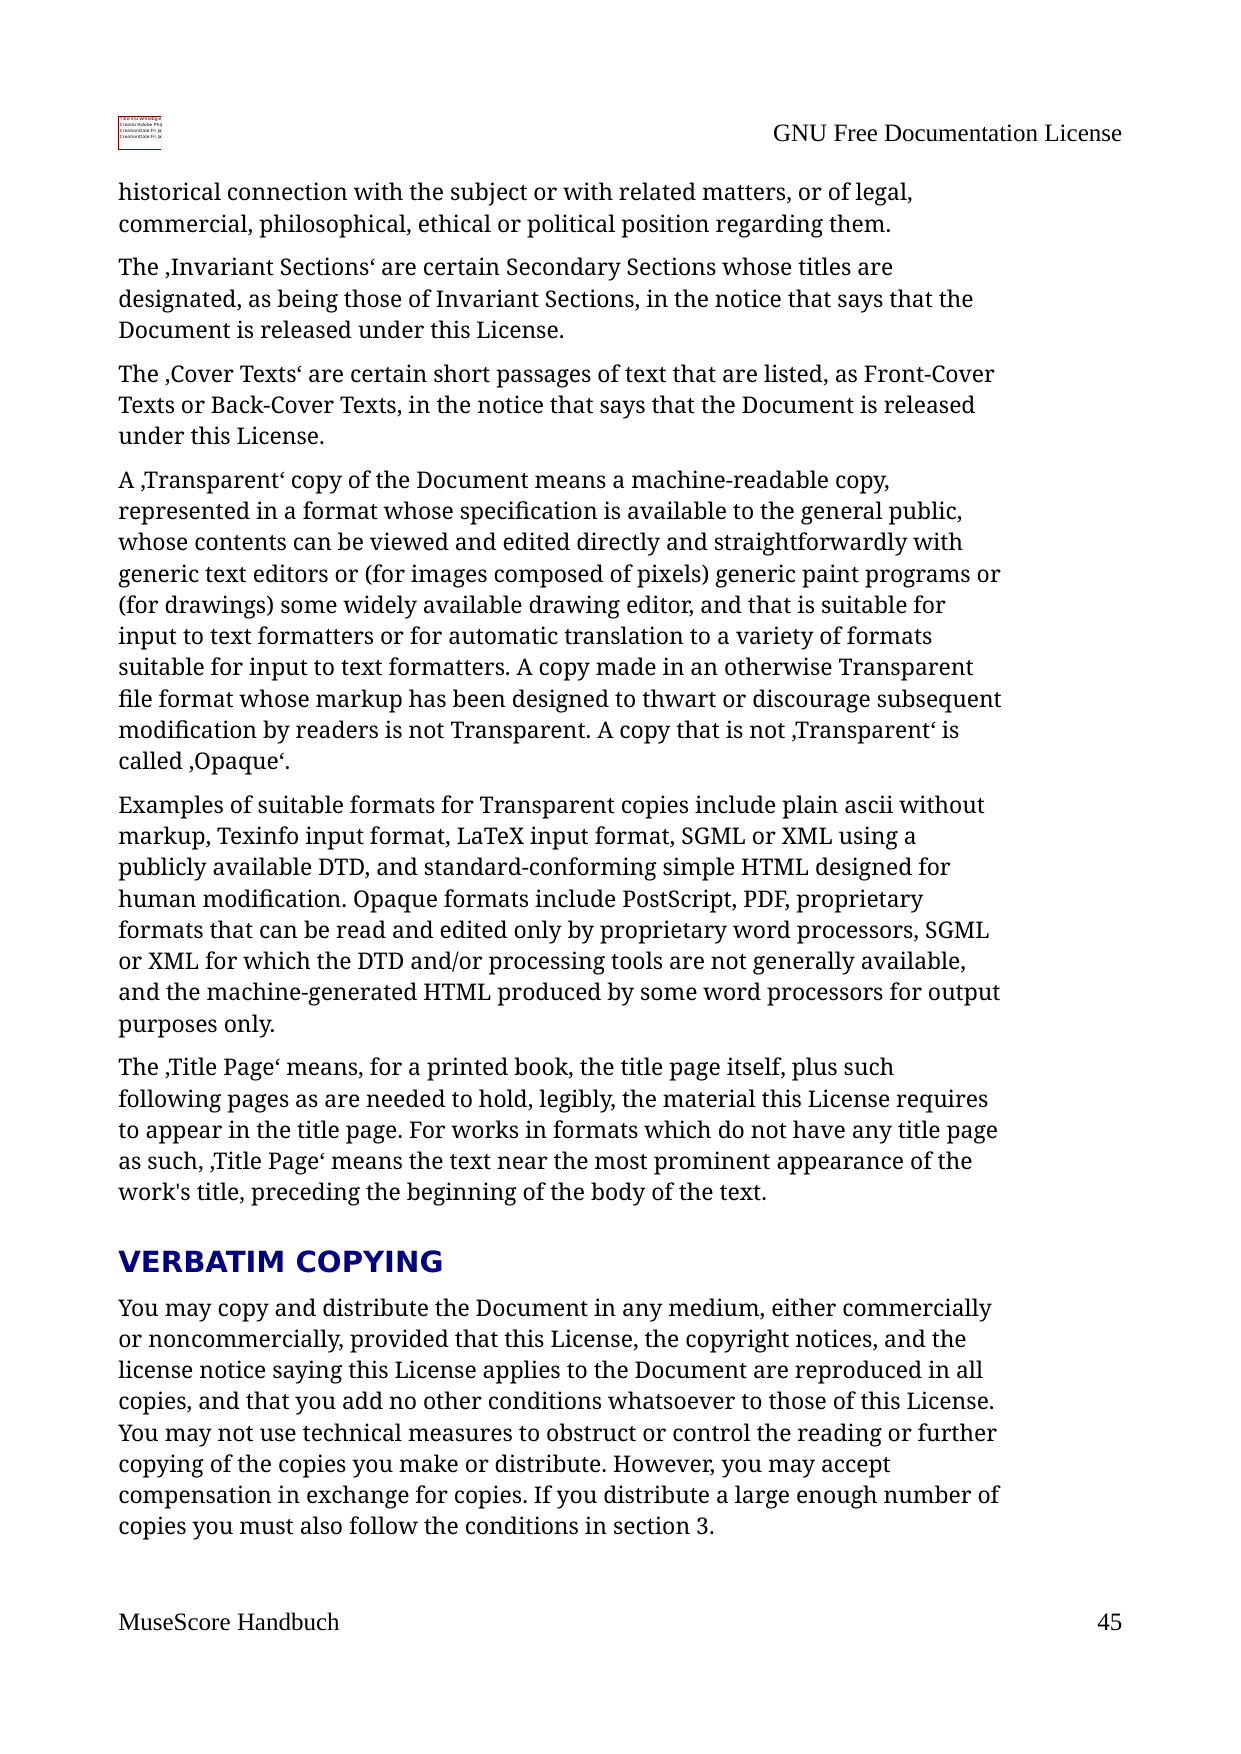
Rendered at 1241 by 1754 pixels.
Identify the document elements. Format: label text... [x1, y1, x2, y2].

subtitle VERBATIM COPYING [118, 1245, 1122, 1279]
text Examples of suitable formats for Transparent copies include plain ascii without markup, Texinfo input format, LaTeX input format, SGML or XML using a publicly available DTD, and standard-conforming simple HTML designed for human modification. Opaque formats include PostScript, PDF, proprietary formats that can be read and edited only by proprietary word processors, SGML or XML for which the DTD and/or processing tools are not generally available, and the machine-generated HTML produced by some word processors for output purposes only. [118, 789, 1004, 1039]
text historical connection with the subject or with related matters, or of legal, commercial, philosophical, ethical or political position regarding them. [118, 176, 1004, 239]
text The ‚Cover Texts‘ are certain short passages of text that are listed, as Front-Cover Texts or Back-Cover Texts, in the notice that says that the Document is released under this License. [118, 358, 1004, 451]
text The ‚Invariant Sections‘ are certain Secondary Sections whose titles are designated, as being those of Invariant Sections, in the notice that says that the Document is released under this License. [118, 251, 1004, 345]
text You may copy and distribute the Document in any medium, either commercially or noncommercially, provided that this License, the copyright notices, and the license notice saying this License applies to the Document are reproduced in all copies, and that you add no other conditions whatsoever to those of this License. You may not use technical measures to obstruct or control the reading or further copying of the copies you make or distribute. However, you may accept compensation in exchange for copies. If you distribute a large enough number of copies you must also follow the conditions in section 3. [118, 1292, 1004, 1542]
text A ‚Transparent‘ copy of the Document means a machine-readable copy, represented in a format whose specification is available to the general public, whose contents can be viewed and edited directly and straightforwardly with generic text editors or (for images composed of pixels) generic paint programs or (for drawings) some widely available drawing editor, and that is suitable for input to text formatters or for automatic translation to a variety of formats suitable for input to text formatters. A copy made in an otherwise Transparent file format whose markup has been designed to thwart or discourage subsequent modification by readers is not Transparent. A copy that is not ‚Transparent‘ is called ‚Opaque‘. [118, 464, 1004, 776]
text The ‚Title Page‘ means, for a printed book, the title page itself, plus such following pages as are needed to hold, legibly, the material this License requires to appear in the title page. For works in formats which do not have any title page as such, ‚Title Page‘ means the text near the most prominent appearance of the work's title, preceding the beginning of the body of the text. [118, 1051, 1004, 1208]
